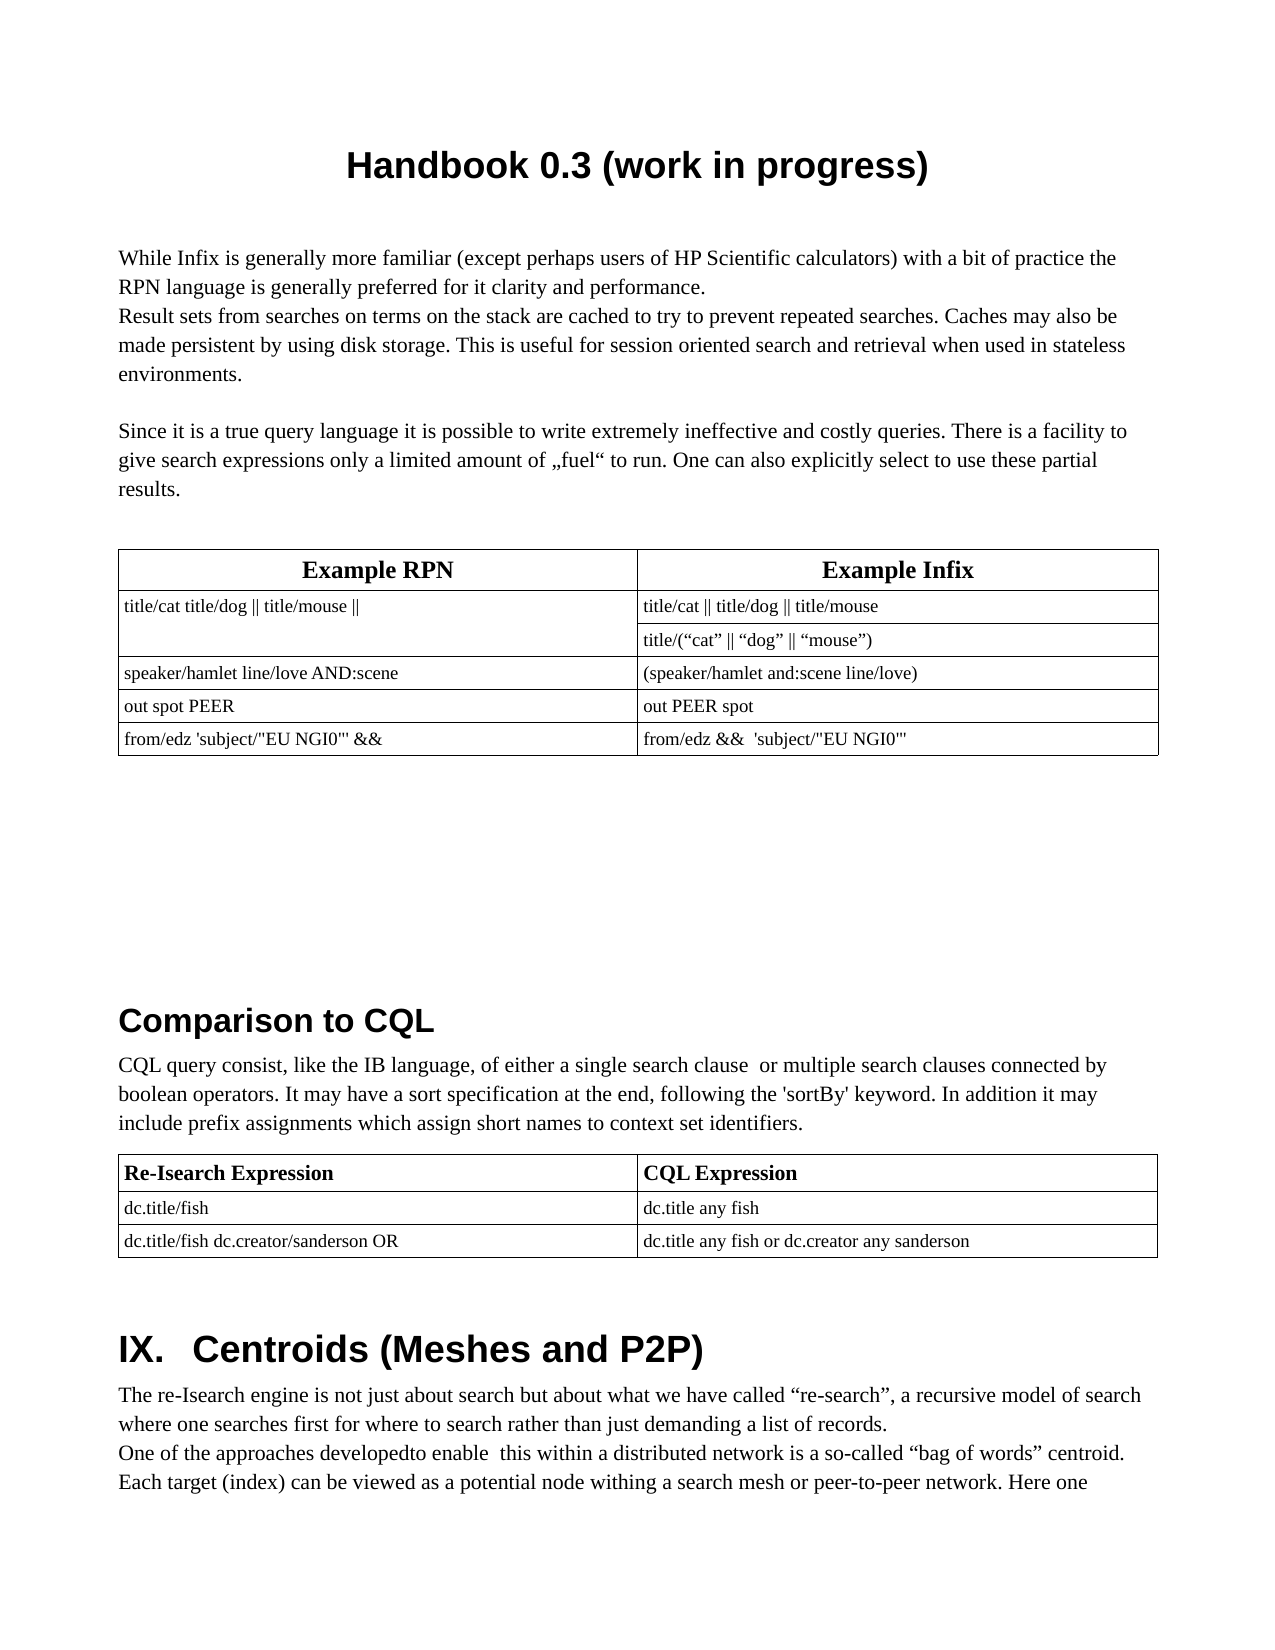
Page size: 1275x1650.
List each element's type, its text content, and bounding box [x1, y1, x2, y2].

text While Infix is generally more familiar (except perhaps users of HP Scientific calculators) with a bit of practice the RPN language is generally preferred for it clarity and performance. [118, 245, 1157, 299]
table_cell from/edz && 'subject/"EU NGI0"' [638, 723, 1158, 755]
table_header CQL Expression [638, 1155, 1157, 1191]
table_cell dc.title/fish [119, 1192, 637, 1224]
table_cell title/cat title/dog || title/mouse || [119, 591, 637, 656]
table_header Example Infix [638, 550, 1158, 589]
table_cell out PEER spot [638, 690, 1158, 722]
subtitle Centroids (Meshes and P2P) [118, 1326, 1157, 1370]
text One of the approaches developedto enable this within a distributed network is a so-called “bag of words” centroid. Each target (index) can be viewed as a potential node withing a search mesh or peer-to-peer network. Here one [118, 1440, 1157, 1494]
table_header Re-Isearch Expression [119, 1155, 637, 1191]
table_cell dc.title/fish dc.creator/sanderson OR [119, 1225, 637, 1257]
table_cell out spot PEER [119, 690, 637, 722]
table_cell dc.title any fish or dc.creator any sanderson [638, 1225, 1157, 1257]
text CQL query consist, like the IB language, of either a single search clause or multiple search clauses connected by boolean operators. It may have a sort specification at the end, following the 'sortBy' keyword. In addition it may include prefix assignments which assign short names to context set identifiers. [118, 1052, 1157, 1136]
text The re-Isearch engine is not just about search but about what we have called “re-search”, a recursive model of search where one searches first for where to search rather than just demanding a list of records. [118, 1382, 1157, 1437]
table_header Example RPN [119, 550, 637, 589]
table_cell title/cat || title/dog || title/mouse [638, 591, 1158, 623]
table_cell from/edz 'subject/"EU NGI0"' && [119, 723, 637, 755]
table_cell title/(“cat” || “dog” || “mouse”) [638, 624, 1158, 656]
text Result sets from searches on terms on the stack are cached to try to prevent repeated searches. Caches may also be made persistent by using disk storage. This is useful for session oriented search and retrieval when used in stateless environments. [118, 303, 1157, 386]
text Since it is a true query language it is possible to write extremely ineffective and costly queries. There is a facility to give search expressions only a limited amount of „fuel“ to run. One can also explicitly select to use these partial results. [118, 418, 1157, 502]
table_cell (speaker/hamlet and:scene line/love) [638, 657, 1158, 689]
table_cell speaker/hamlet line/love AND:scene [119, 657, 637, 689]
subtitle Comparison to CQL [118, 1001, 1157, 1040]
table_cell dc.title any fish [638, 1192, 1157, 1224]
